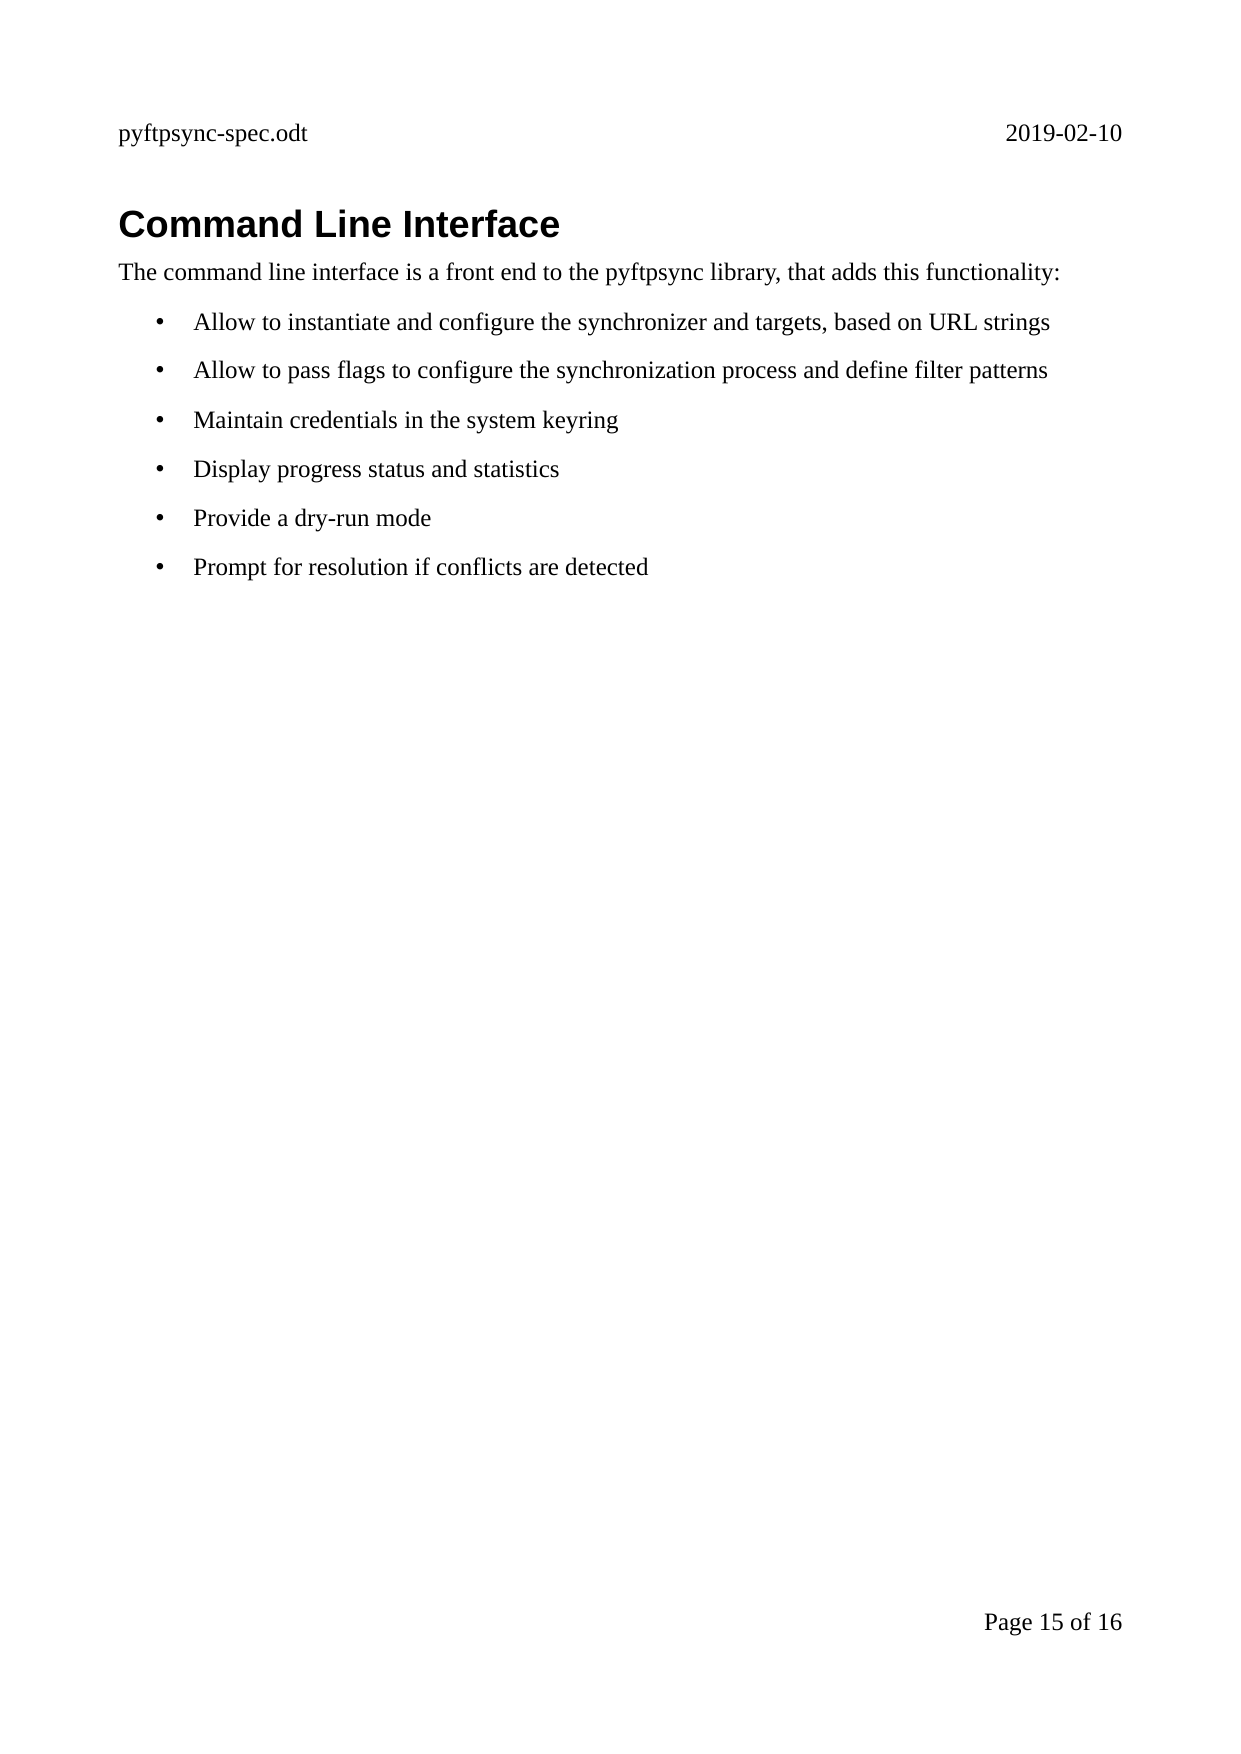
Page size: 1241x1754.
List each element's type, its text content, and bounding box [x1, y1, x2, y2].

list Prompt for resolution if conflicts are detected [156, 552, 1122, 581]
subtitle Command Line Interface [118, 201, 1122, 245]
list Allow to instantiate and configure the synchronizer and targets, based on URL strings [156, 307, 1122, 335]
list Allow to pass flags to configure the synchronization process and define filter patterns [156, 356, 1122, 384]
list Maintain credentials in the system keyring [156, 405, 1122, 433]
list Display progress status and statistics [156, 454, 1122, 482]
text The command line interface is a front end to the pyftpsync library, that adds this functionality: [118, 257, 1122, 286]
list Provide a dry-run mode [156, 503, 1122, 532]
